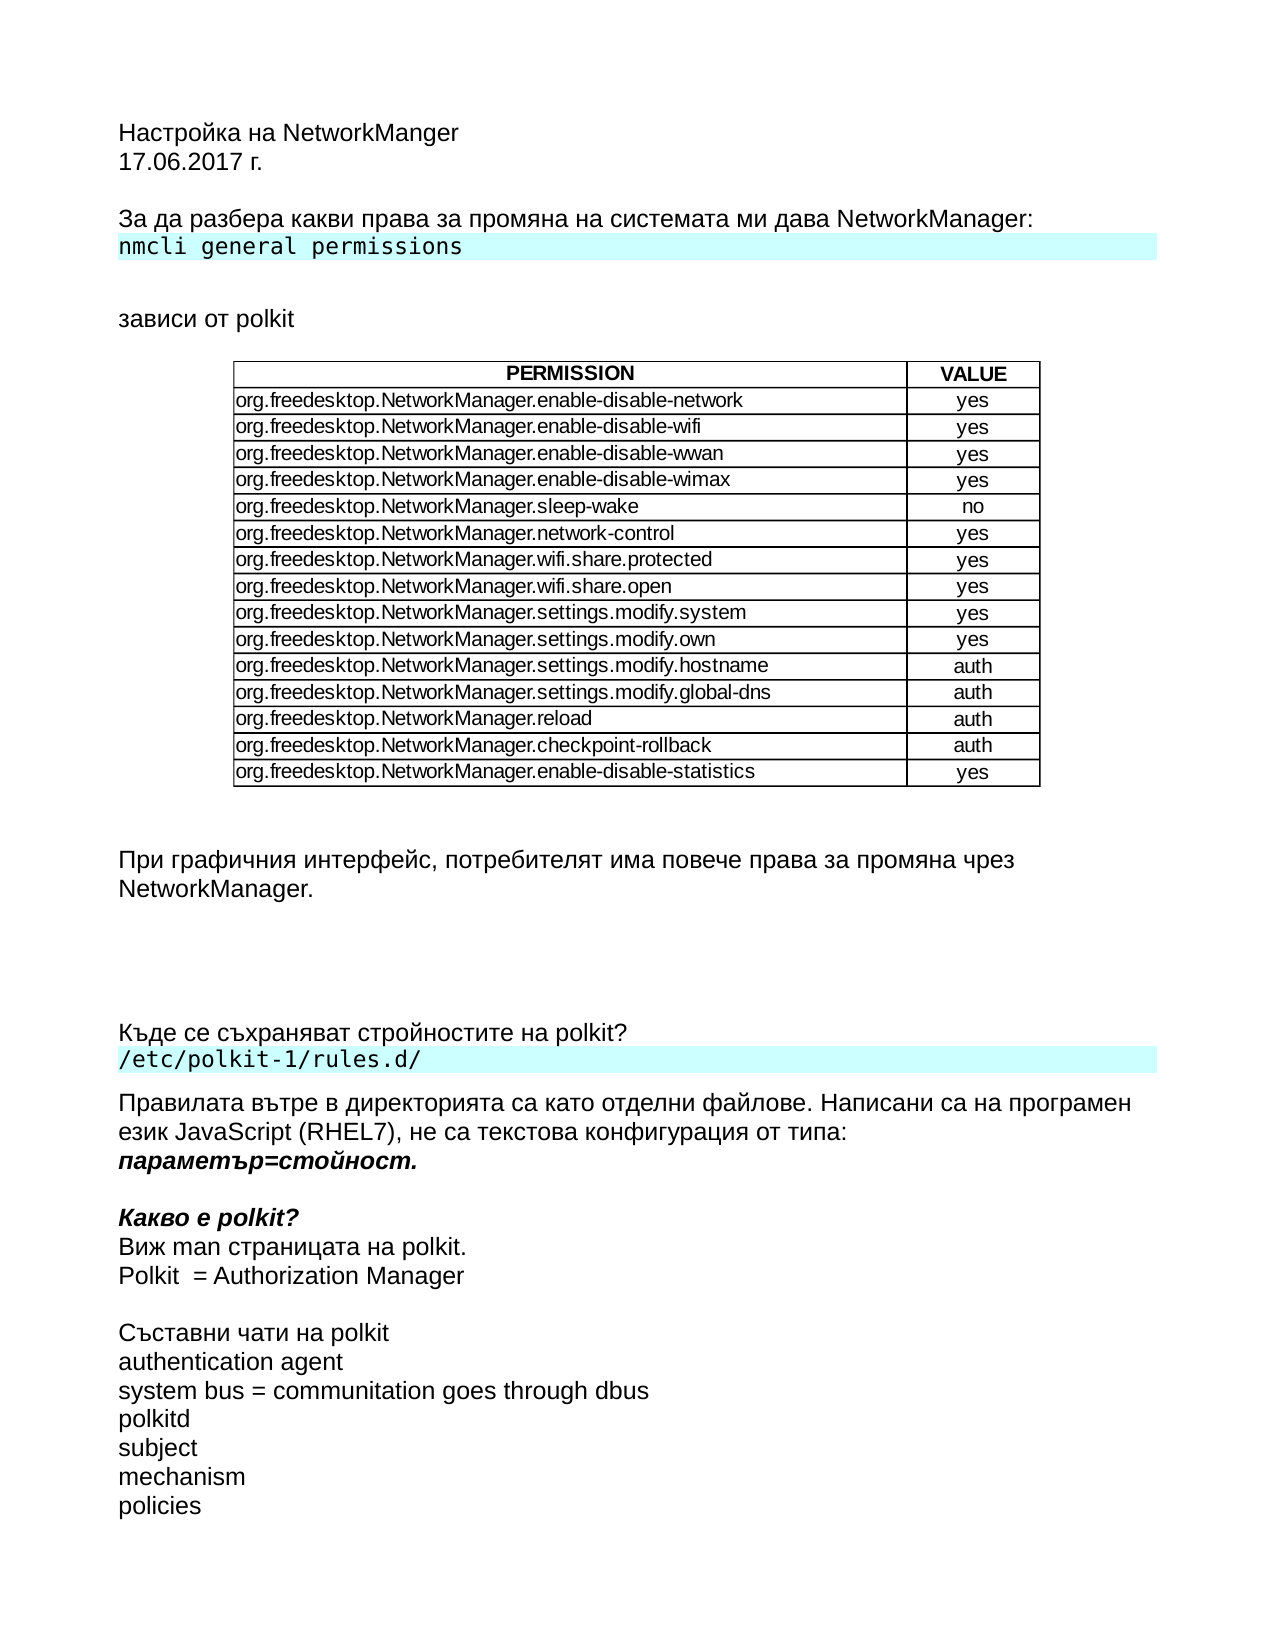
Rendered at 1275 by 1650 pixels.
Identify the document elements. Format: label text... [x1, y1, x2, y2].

text subject [118, 1433, 1157, 1462]
text mechanism [118, 1462, 1157, 1491]
text Виж man страницата на polkit. [118, 1232, 1157, 1261]
text system bus = communitation goes through dbus [118, 1376, 1157, 1404]
text Настройка на NetworkManger [118, 118, 1157, 147]
text Какво е polkit? [118, 1203, 1157, 1232]
text policies [118, 1491, 1157, 1519]
text polkitd [118, 1404, 1157, 1433]
text Къде се съхраняват стройностите на polkit? [118, 1018, 1157, 1046]
text зависи от polkit [118, 303, 1157, 332]
text Правилата вътре в директорията са като отделни файлове. Написани са на програмен език JavaScript (RHEL7), не са текстова конфигурация от типа: параметър=стойност. [118, 1088, 1157, 1174]
text Съставни чати на polkit [118, 1318, 1157, 1347]
text Polkit = Authorization Manager [118, 1261, 1157, 1289]
text /etc/polkit-1/rules.d/ [118, 1046, 1157, 1073]
text authentication agent [118, 1347, 1157, 1376]
text 17.06.2017 г. [118, 147, 1157, 176]
text За да разбера какви права за промяна на системата ми дава NetworkManager: [118, 204, 1157, 233]
text При графичния интерфейс, потребителят има повече права за промяна чрез NetworkManager. [118, 845, 1157, 903]
text nmcli general permissions [118, 233, 1157, 260]
